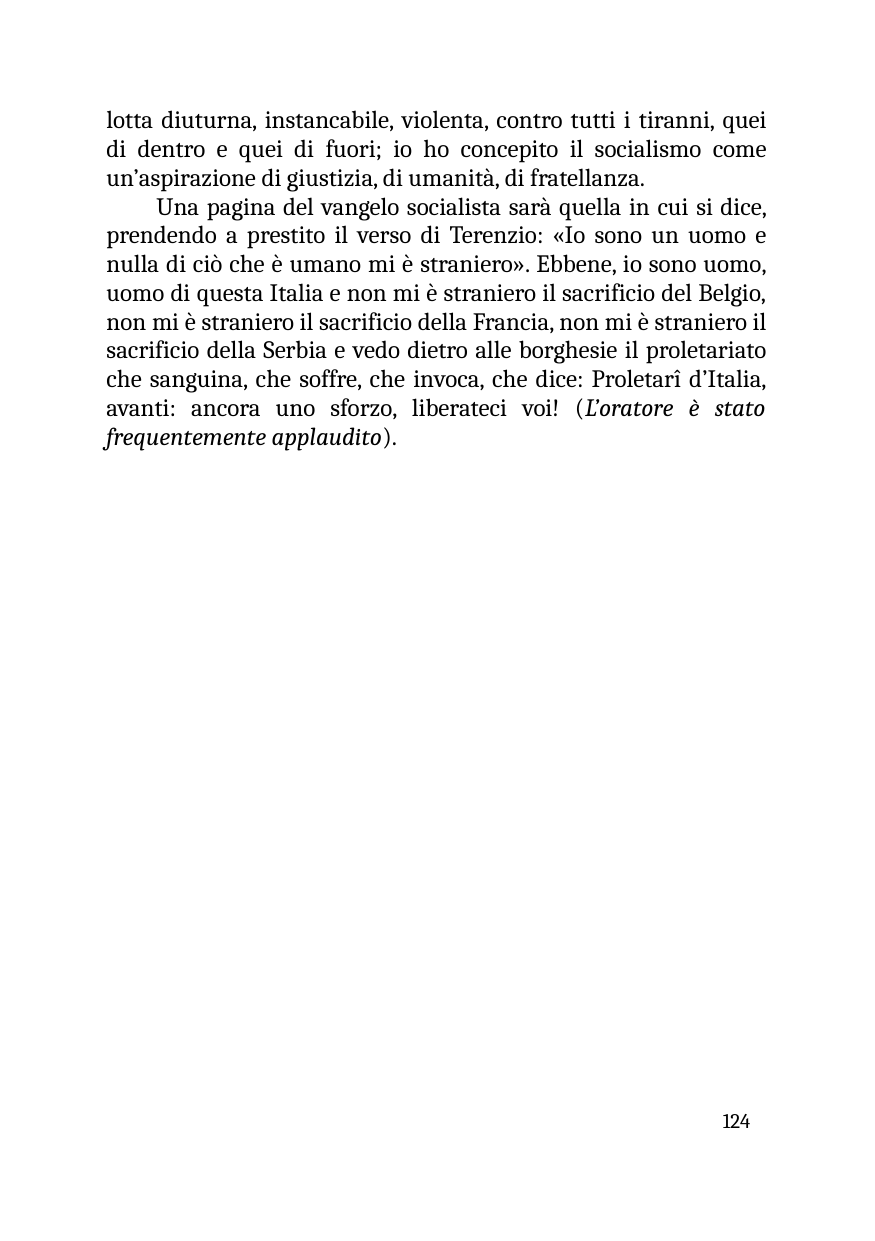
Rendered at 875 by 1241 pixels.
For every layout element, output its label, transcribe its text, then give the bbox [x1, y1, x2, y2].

text Una pagina del vangelo socialista sarà quella in cui si dice, prendendo a prestito il verso di Terenzio: «Io sono un uomo e nulla di ciò che è umano mi è straniero». Ebbene, io sono uomo, uomo di questa Italia e non mi è straniero il sacrificio del Belgio, non mi è straniero il sacrificio della Francia, non mi è straniero il sacrificio della Serbia e vedo dietro alle borghesie il proletariato che sanguina, che soffre, che invoca, che dice: Proletarî d’Italia, avanti: ancora uno sforzo, liberateci voi! (L’oratore è stato frequentemente applaudito). [106, 192, 768, 451]
text lotta diuturna, instancabile, violenta, contro tutti i tiranni, quei di dentro e quei di fuori; io ho concepito il socialismo come un’aspirazione di giustizia, di umanità, di fratellanza. [106, 106, 768, 192]
